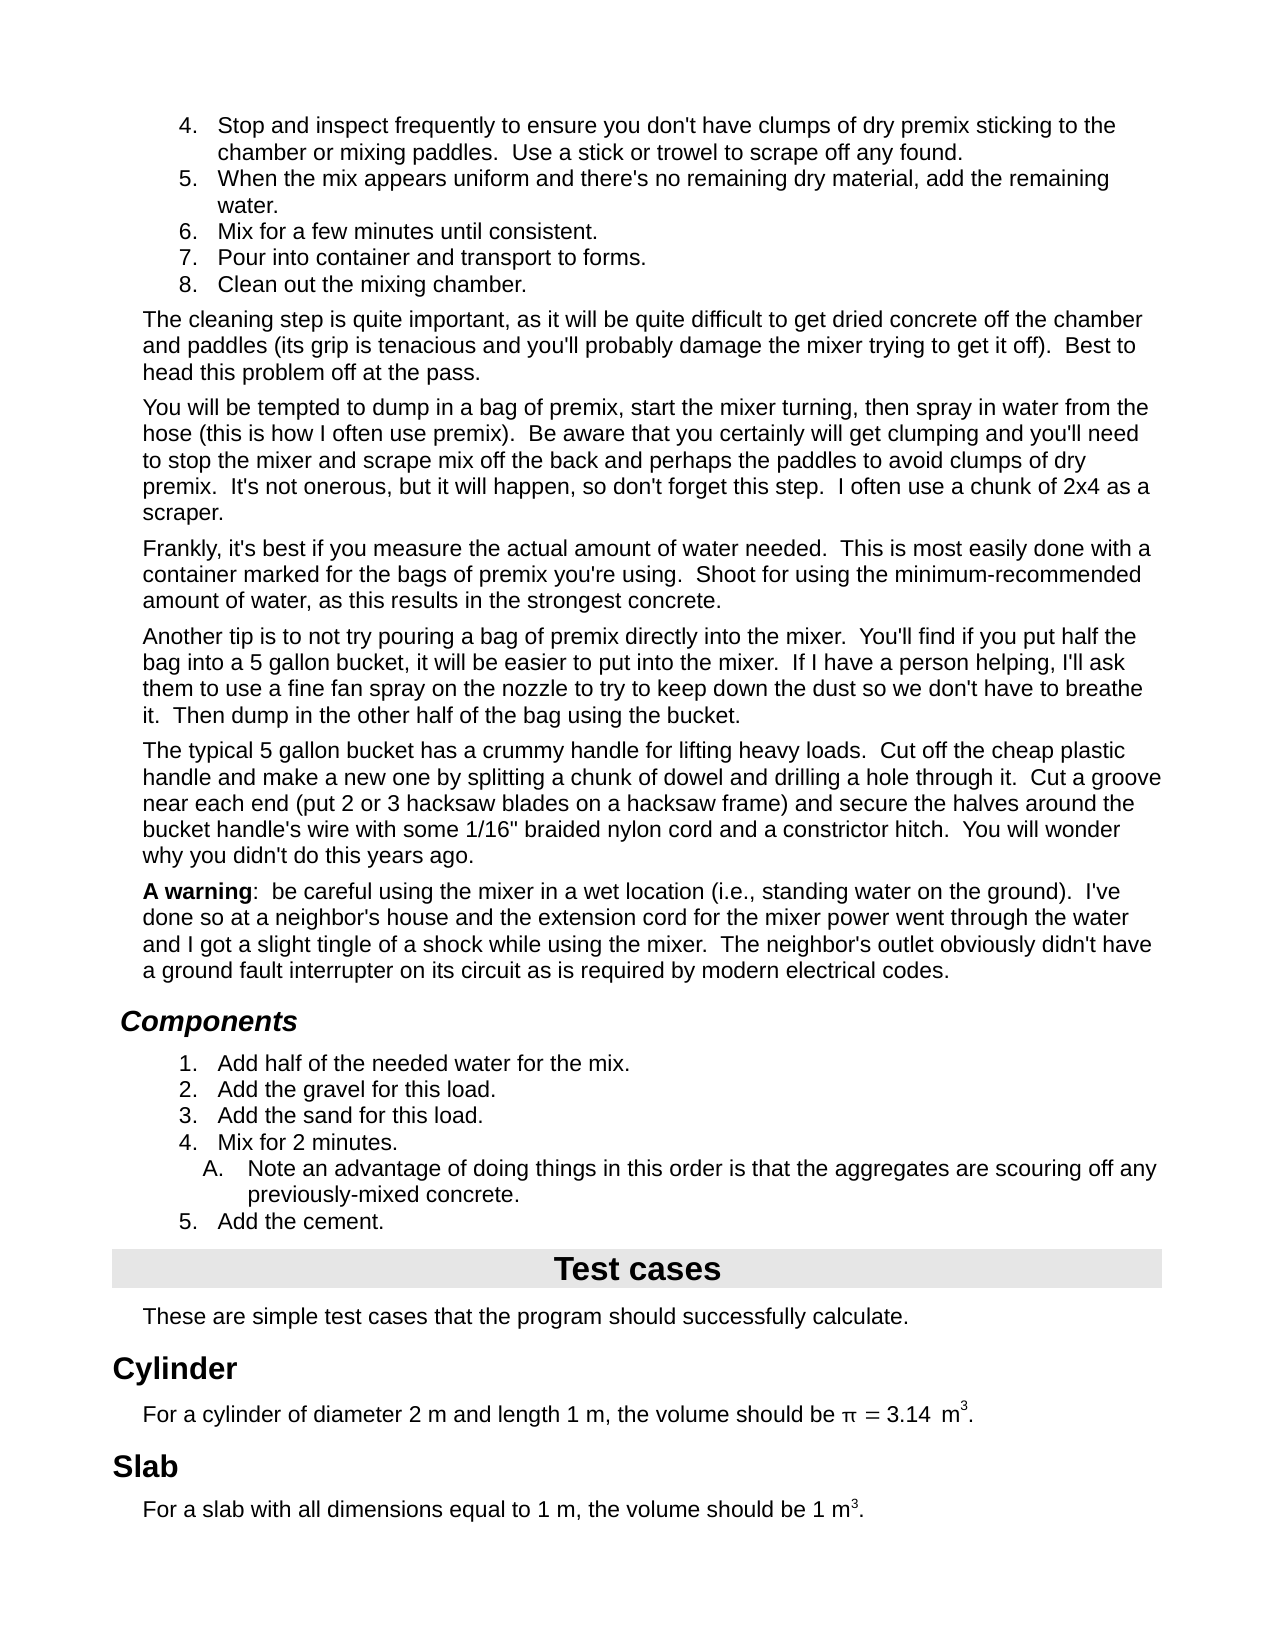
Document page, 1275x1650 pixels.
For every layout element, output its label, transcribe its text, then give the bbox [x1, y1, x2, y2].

list Pour into container and transport to forms. [172, 244, 1162, 271]
list Add the sand for this load. [172, 1102, 1162, 1129]
text For a slab with all dimensions equal to 1 m, the volume should be 1 m3. [142, 1496, 1162, 1522]
list Clean out the mixing chamber. [172, 271, 1162, 297]
list Mix for a few minutes until consistent. [172, 218, 1162, 244]
subtitle Components [120, 1004, 1162, 1038]
list When the mix appears uniform and there's no remaining dry material, add the remaining water. [172, 165, 1162, 218]
subtitle Cylinder [112, 1350, 1162, 1386]
subtitle Slab [112, 1448, 1162, 1484]
text You will be tempted to dump in a bag of premix, start the mixer turning, then spray in water from the hose (this is how I often use premix). Be aware that you certainly will get clumping and you'll need to stop the mixer and scrape mix off the back and perhaps the paddles to avoid clumps of dry premix. It's not onerous, but it will happen, so don't forget this step. I often use a chunk of 2x4 as a scraper. [142, 394, 1162, 526]
list Add half of the needed water for the mix. [172, 1050, 1162, 1076]
list Add the cement. [172, 1208, 1162, 1234]
text For a cylinder of diameter 2 m and length 1 m, the volume should be . [142, 1398, 1162, 1427]
text Another tip is to not try pouring a bag of premix directly into the mixer. You'll find if you put half the bag into a 5 gallon bucket, it will be easier to put into the mixer. If I have a person helping, I'll ask them to use a fine fan spray on the nozzle to try to keep down the dust so we don't have to breathe it. Then dump in the other half of the bag using the bucket. [142, 623, 1162, 728]
text The typical 5 gallon bucket has a crummy handle for lifting heavy loads. Cut off the cheap plastic handle and make a new one by splitting a chunk of dowel and drilling a hole through it. Cut a groove near each end (put 2 or 3 hacksaw blades on a hacksaw frame) and secure the halves around the bucket handle's wire with some 1/16" braided nylon cord and a constrictor hitch. You will wonder why you didn't do this years ago. [142, 737, 1162, 869]
text Frankly, it's best if you measure the actual amount of water needed. This is most easily done with a container marked for the bags of premix you're using. Shoot for using the minimum-recommended amount of water, as this results in the strongest concrete. [142, 535, 1162, 614]
subtitle Test cases [112, 1249, 1162, 1288]
text A warning: be careful using the mixer in a wet location (i.e., standing water on the ground). I've done so at a neighbor's house and the extension cord for the mixer power went through the water and I got a slight tingle of a shock while using the mixer. The neighbor's outlet obviously didn't have a ground fault interrupter on its circuit as is required by modern electrical codes. [142, 878, 1162, 983]
list Add the gravel for this load. [172, 1076, 1162, 1102]
text These are simple test cases that the program should successfully calculate. [142, 1303, 1162, 1329]
list Mix for 2 minutes. [172, 1129, 1162, 1155]
list Note an advantage of doing things in this order is that the aggregates are scouring off any previously-mixed concrete. [202, 1155, 1162, 1208]
text The cleaning step is quite important, as it will be quite difficult to get dried concrete off the chamber and paddles (its grip is tenacious and you'll probably damage the mixer trying to get it off). Best to head this problem off at the pass. [142, 306, 1162, 385]
list Stop and inspect frequently to ensure you don't have clumps of dry premix sticking to the chamber or mixing paddles. Use a stick or trowel to scrape off any found. [172, 112, 1162, 165]
